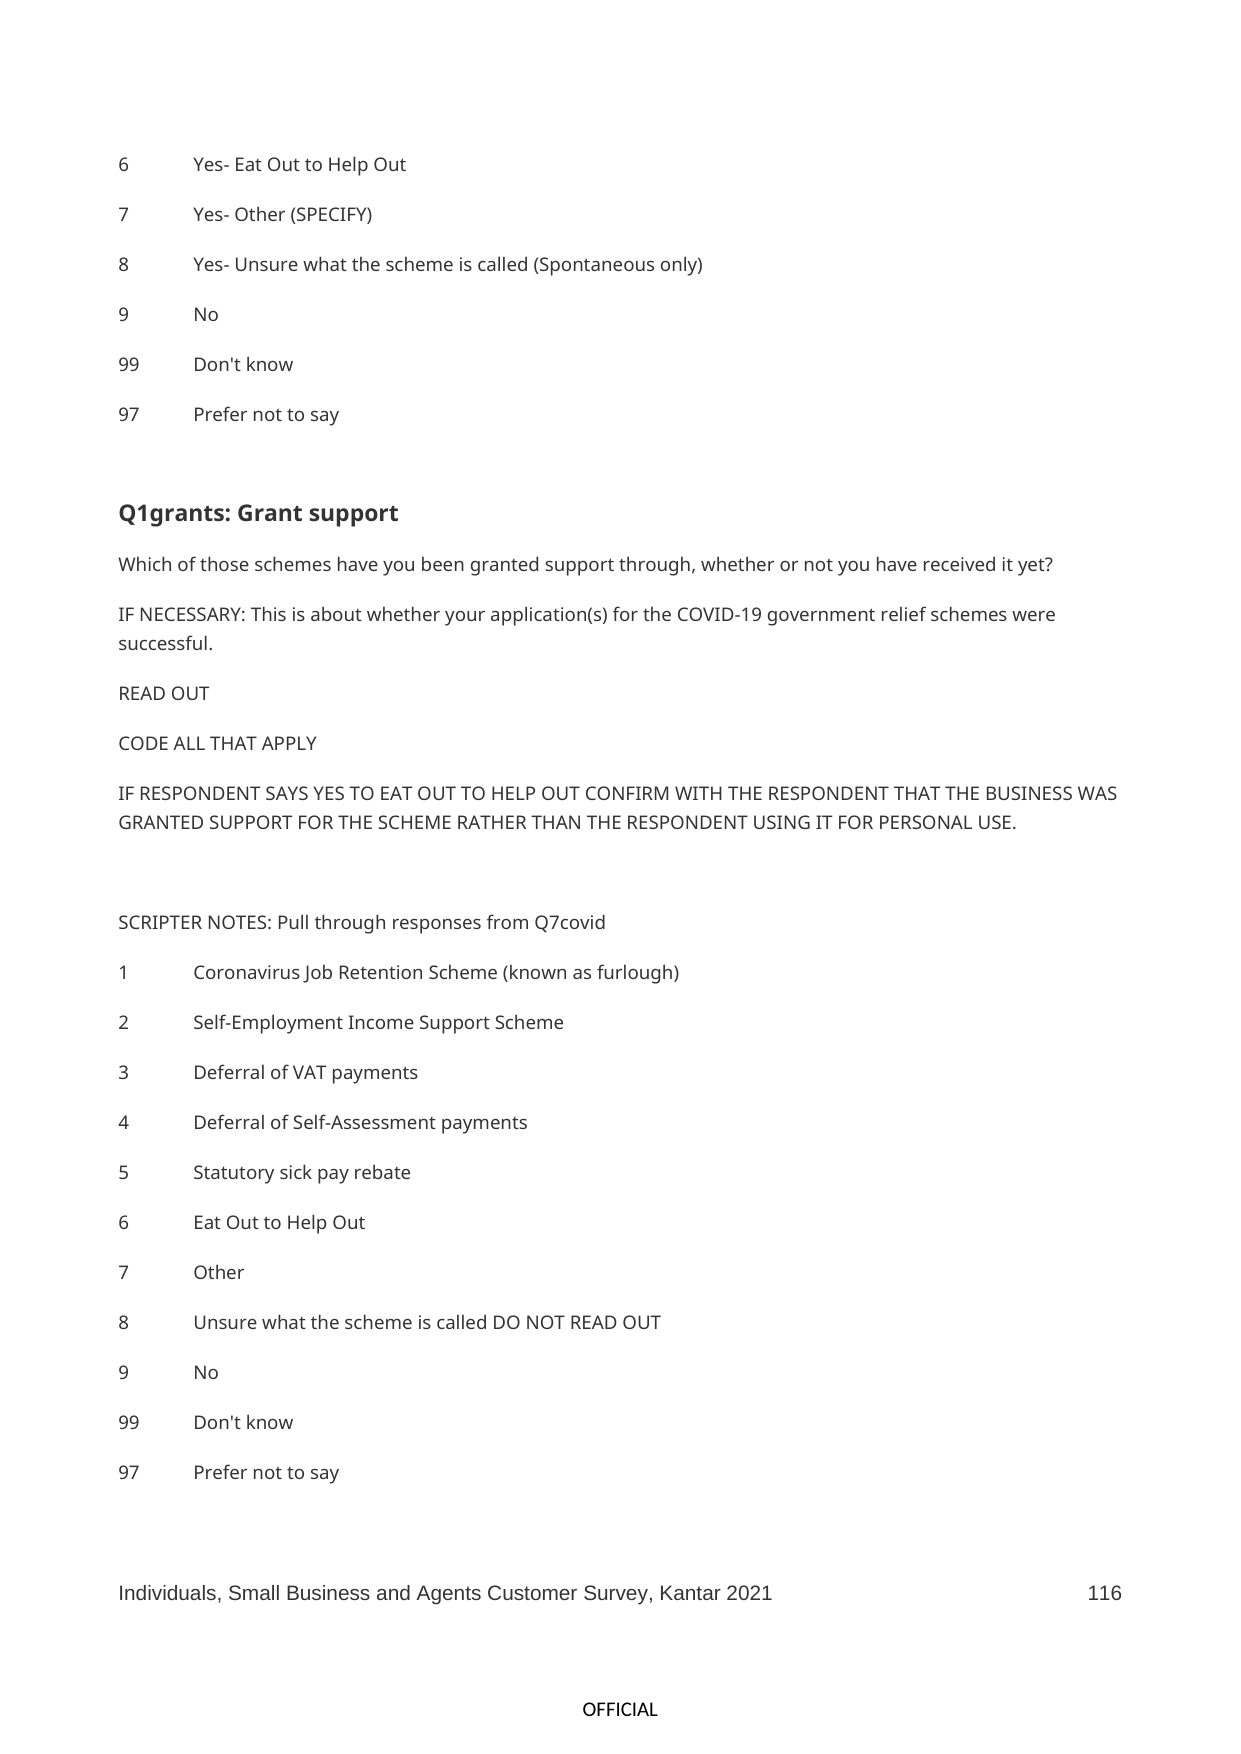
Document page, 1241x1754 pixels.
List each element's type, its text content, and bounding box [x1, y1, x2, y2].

text 7 Yes- Other (SPECIFY) [118, 198, 1122, 227]
text Which of those schemes have you been granted support through, whether or not you have received it yet? [118, 548, 1122, 577]
text 97 Prefer not to say [118, 398, 1122, 427]
text Q1grants: Grant support [118, 498, 1122, 527]
text 99 Don't know [118, 348, 1122, 377]
text 7 Other [118, 1256, 1122, 1285]
text 1 Coronavirus Job Retention Scheme (known as furlough) [118, 956, 1122, 985]
text READ OUT [118, 677, 1122, 706]
text 9 No [118, 298, 1122, 327]
text 9 No [118, 1356, 1122, 1385]
text CODE ALL THAT APPLY [118, 727, 1122, 756]
text 8 Unsure what the scheme is called DO NOT READ OUT [118, 1306, 1122, 1335]
text SCRIPTER NOTES: Pull through responses from Q7covid [118, 906, 1122, 935]
text 3 Deferral of VAT payments [118, 1056, 1122, 1085]
text IF RESPONDENT SAYS YES TO EAT OUT TO HELP OUT CONFIRM WITH THE RESPONDENT THAT THE BUSINESS WAS GRANTED SUPPORT FOR THE SCHEME RATHER THAN THE RESPONDENT USING IT FOR PERSONAL USE. [118, 777, 1122, 835]
text 4 Deferral of Self-Assessment payments [118, 1106, 1122, 1135]
text 2 Self-Employment Income Support Scheme [118, 1006, 1122, 1035]
text 6 Eat Out to Help Out [118, 1206, 1122, 1235]
text 6 Yes- Eat Out to Help Out [118, 148, 1122, 177]
text 8 Yes- Unsure what the scheme is called (Spontaneous only) [118, 248, 1122, 277]
text 99 Don't know [118, 1406, 1122, 1435]
text 97 Prefer not to say [118, 1456, 1122, 1485]
text IF NECESSARY: This is about whether your application(s) for the COVID-19 government relief schemes were successful. [118, 598, 1122, 656]
text 5 Statutory sick pay rebate [118, 1156, 1122, 1185]
